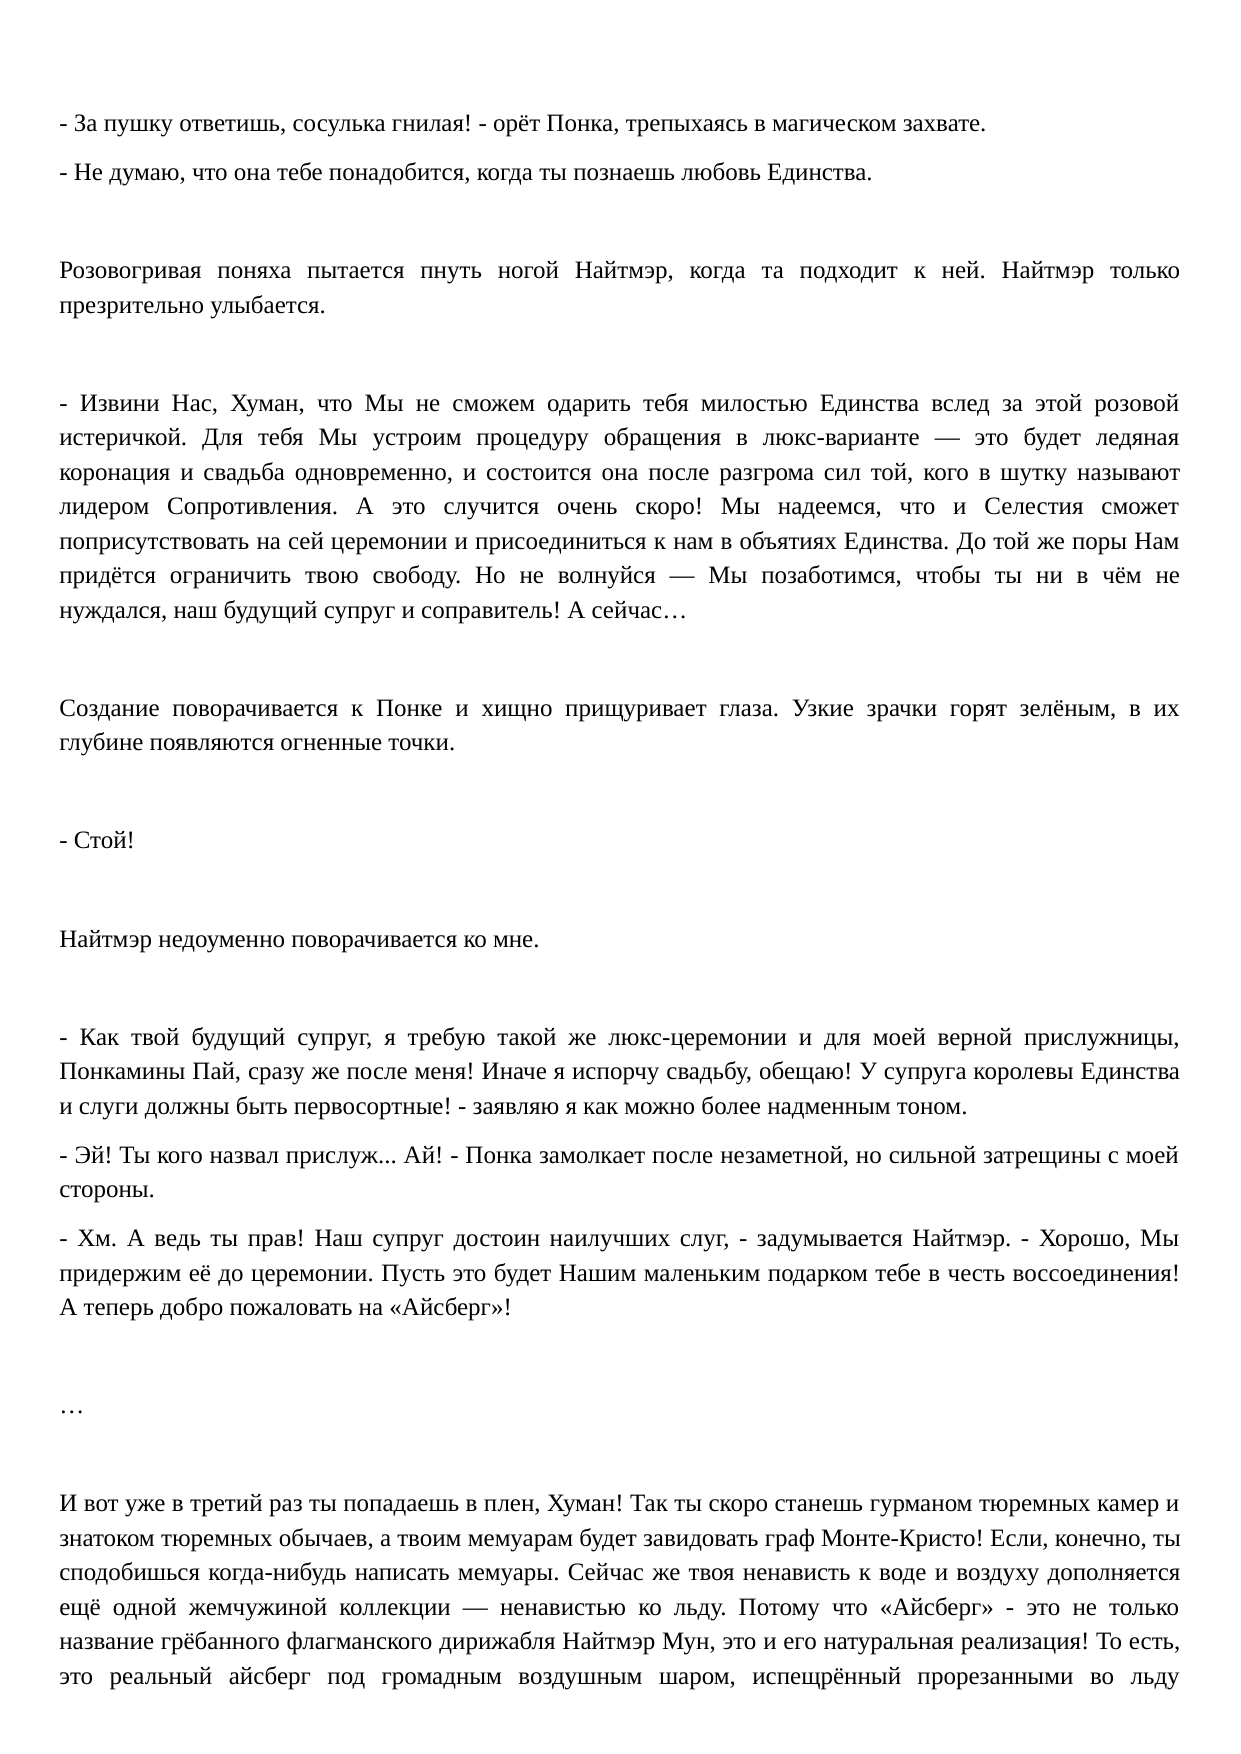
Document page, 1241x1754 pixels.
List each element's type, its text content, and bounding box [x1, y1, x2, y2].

text - Как твой будущий супруг, я требую такой же люкс-церемонии и для моей верной прислужницы, Понкамины Пай, сразу же после меня! Иначе я испорчу свадьбу, обещаю! У супруга королевы Единства и слуги должны быть первосортные! - заявляю я как можно более надменным тоном. [59, 1022, 1181, 1119]
text Создание поворачивается к Понке и хищно прищуривает глаза. Узкие зрачки горят зелёным, в их глубине появляются огненные точки. [59, 693, 1181, 756]
text - Стой! [59, 826, 1181, 854]
text И вот уже в третий раз ты попадаешь в плен, Хуман! Так ты скоро станешь гурманом тюремных камер и знатоком тюремных обычаев, а твоим мемуарам будет завидовать граф Монте-Кристо! Если, конечно, ты сподобишься когда-нибудь написать мемуары. Сейчас же твоя ненависть к воде и воздуху дополняется ещё одной жемчужиной коллекции — ненавистью ко льду. Потому что «Айсберг» - это не только название грёбанного флагманского дирижабля Найтмэр Мун, это и его натуральная реализация! То есть, это реальный айсберг под громадным воздушным шаром, испещрённый прорезанными во льду [59, 1488, 1181, 1690]
text Найтмэр недоуменно поворачивается ко мне. [59, 924, 1181, 952]
text - Эй! Ты кого назвал прислуж... Ай! - Понка замолкает после незаметной, но сильной затрещины с моей стороны. [59, 1140, 1181, 1203]
text … [59, 1390, 1181, 1419]
text Розовогривая поняха пытается пнуть ногой Найтмэр, когда та подходит к ней. Найтмэр только презрительно улыбается. [59, 255, 1181, 318]
text - Извини Нас, Хуман, что Мы не сможем одарить тебя милостью Единства вслед за этой розовой истеричкой. Для тебя Мы устроим процедуру обращения в люкс-варианте — это будет ледяная коронация и свадьба одновременно, и состоится она после разгрома сил той, кого в шутку называют лидером Сопротивления. А это случится очень скоро! Мы надеемся, что и Селестия сможет поприсутствовать на сей церемонии и присоединиться к нам в объятиях Единства. До той же поры Нам придётся ограничить твою свободу. Но не волнуйся — Мы позаботимся, чтобы ты ни в чём не нуждался, наш будущий супруг и соправитель! А сейчас… [59, 388, 1181, 623]
text - За пушку ответишь, сосулька гнилая! - орёт Понка, трепыхаясь в магическом захвате. [59, 108, 1181, 137]
text - Не думаю, что она тебе понадобится, когда ты познаешь любовь Единства. [59, 157, 1181, 186]
text - Хм. А ведь ты прав! Наш супруг достоин наилучших слуг, - задумывается Найтмэр. - Хорошо, Мы придержим её до церемонии. Пусть это будет Нашим маленьким подарком тебе в честь воссоединения! А теперь добро пожаловать на «Айсберг»! [59, 1223, 1181, 1321]
